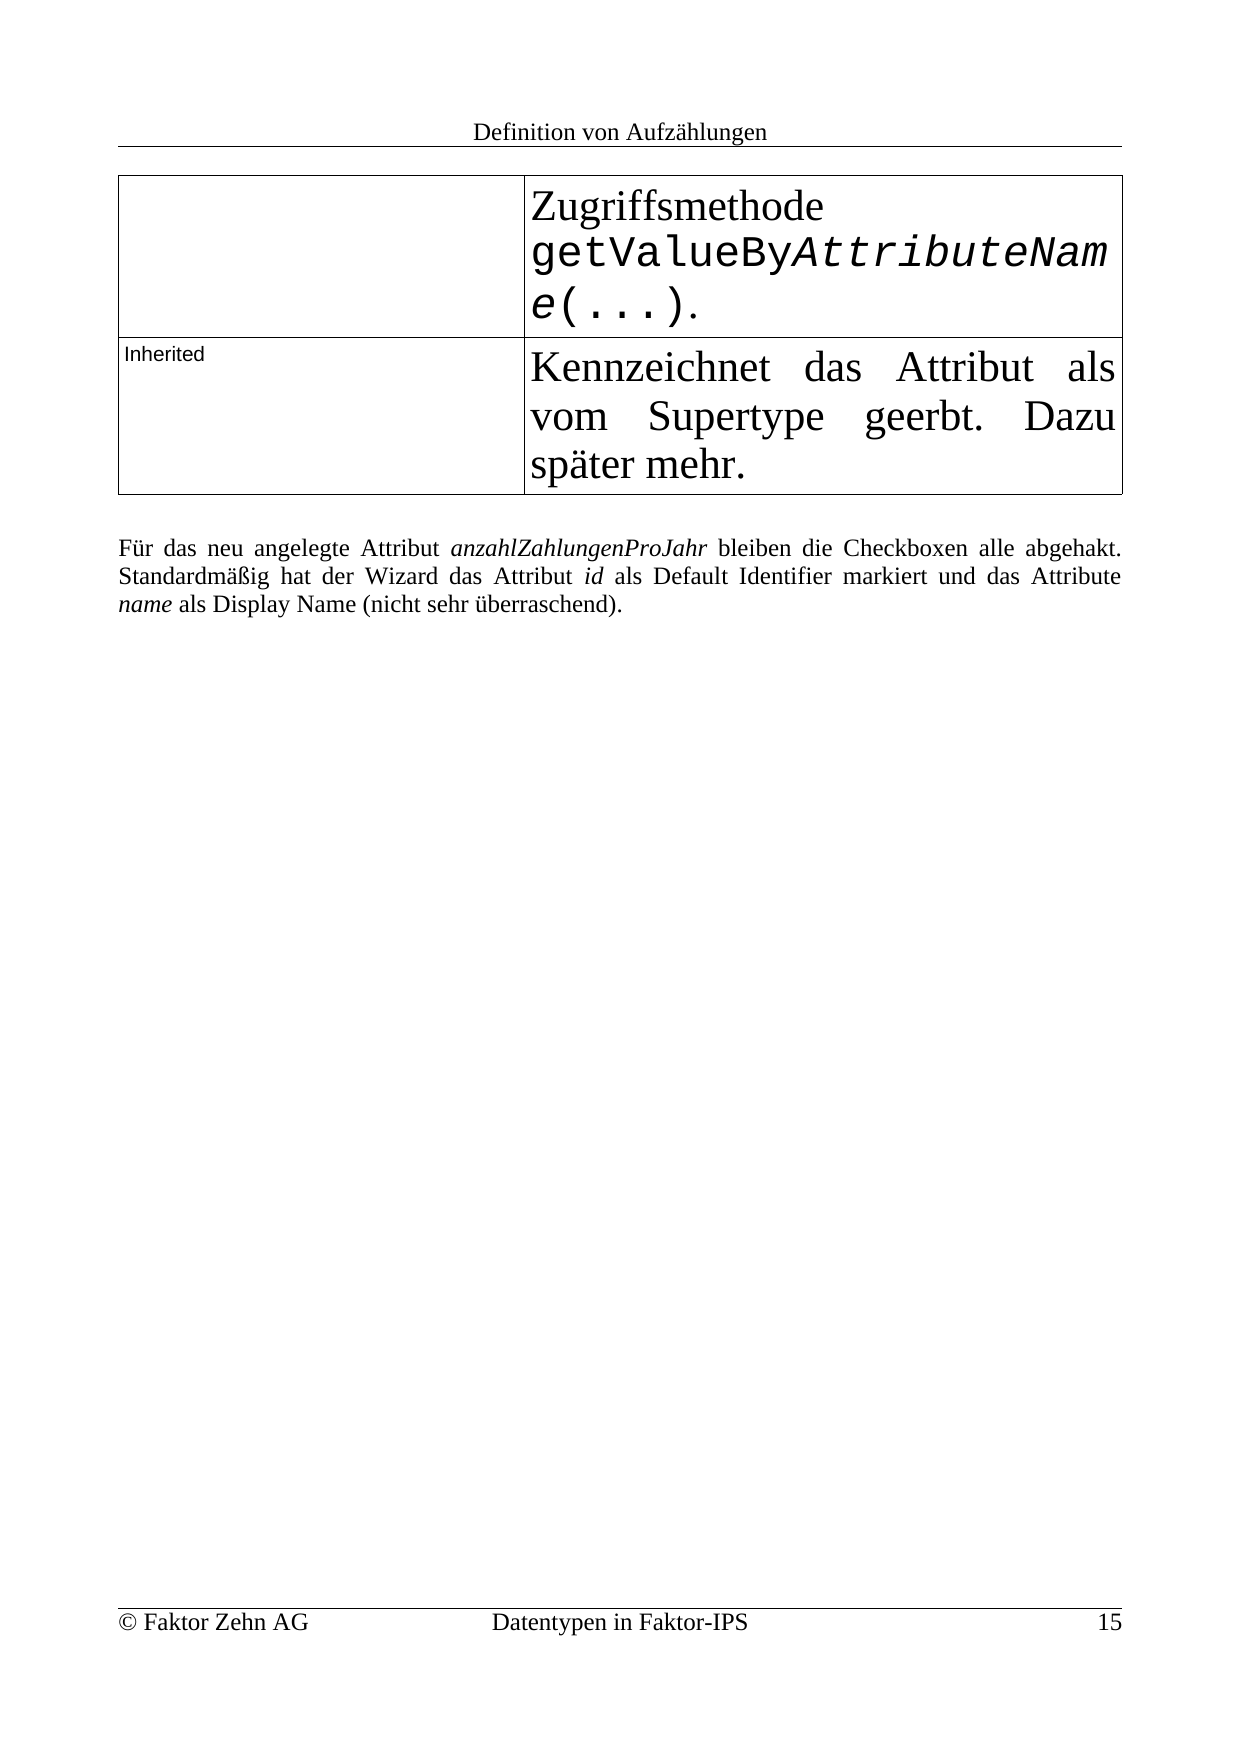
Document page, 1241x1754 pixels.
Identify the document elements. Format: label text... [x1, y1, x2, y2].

table_cell Zugriffsmethode getValueByAttributeName(...). [525, 176, 1122, 337]
table_cell Kennzeichnet das Attribut als vom Supertype geerbt. Dazu später mehr. [525, 338, 1122, 494]
table_cell [119, 176, 524, 337]
text Für das neu angelegte Attribut anzahlZahlungenProJahr bleiben die Checkboxen alle abgehakt. Standardmäßig hat der Wizard das Attribut id als Default Identifier markiert und das Attribute name als Display Name (nicht sehr überraschend). [118, 534, 1122, 617]
table_cell Inherited [119, 338, 524, 494]
